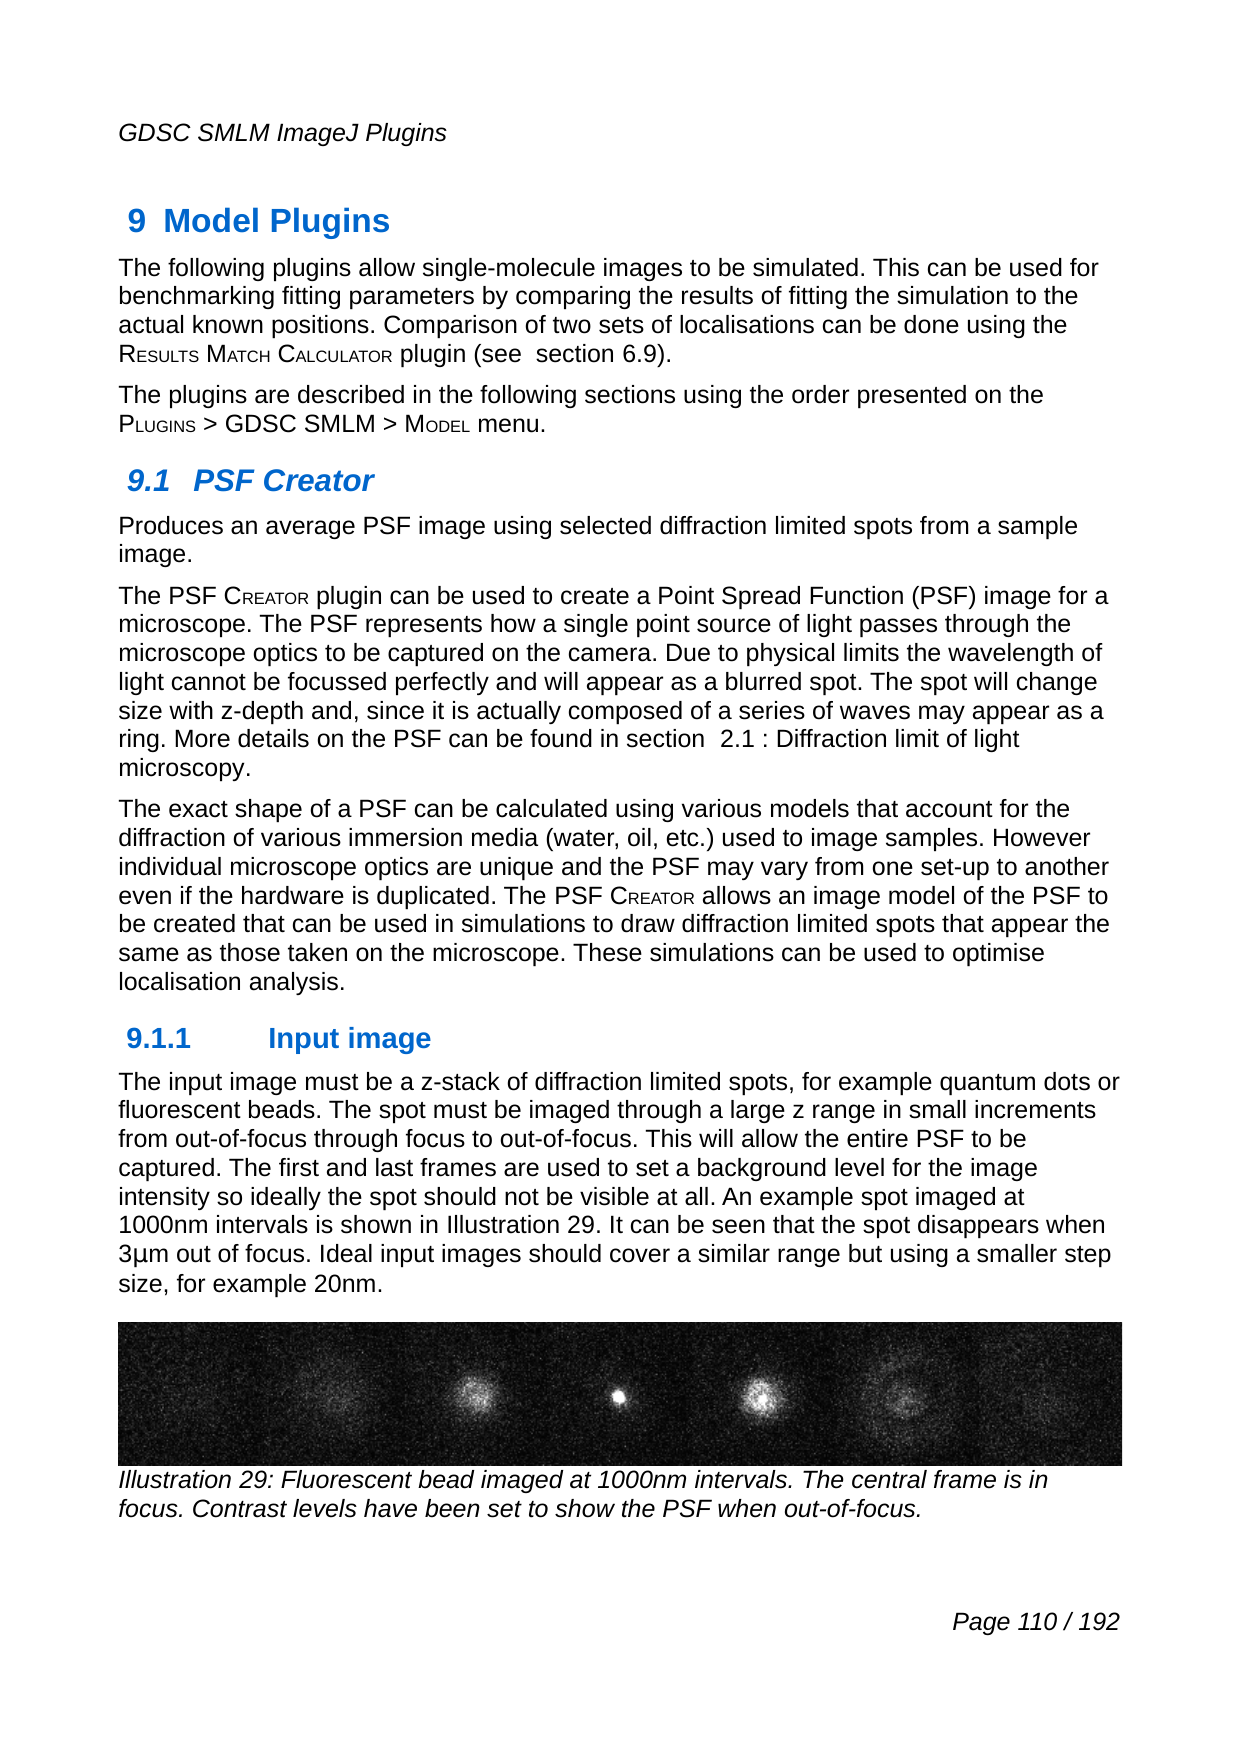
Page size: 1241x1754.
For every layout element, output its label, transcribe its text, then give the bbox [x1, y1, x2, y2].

text Produces an average PSF image using selected diffraction limited spots from a sample image. [118, 511, 1122, 568]
text Illustration 29: Fluorescent bead imaged at 1000nm intervals. The central frame is in focus. Contrast levels have been set to show the PSF when out-of-focus. [118, 1466, 1122, 1523]
text The input image must be a z-stack of diffraction limited spots, for example quantum dots or fluorescent beads. The spot must be imaged through a large z range in small increments from out-of-focus through focus to out-of-focus. This will allow the entire PSF to be captured. The first and last frames are used to set a background level for the image intensity so ideally the spot should not be visible at all. An example spot imaged at 1000nm intervals is shown in Illustration 29. It can be seen that the spot disappears when 3μm out of focus. Ideal input images should cover a similar range but using a smaller step size, for example 20nm. [118, 1067, 1122, 1297]
subtitle Model Plugins [118, 201, 1122, 240]
subtitle Input image [118, 1021, 1122, 1054]
text The exact shape of a PSF can be calculated using various models that account for the diffraction of various immersion media (water, oil, etc.) used to image samples. However individual microscope optics are unique and the PSF may vary from one set-up to another even if the hardware is duplicated. The PSF Creator allows an image model of the PSF to be created that can be used in simulations to draw diffraction limited spots that appear the same as those taken on the microscope. These simulations can be used to optimise localisation analysis. [118, 794, 1122, 996]
subtitle PSF Creator [118, 462, 1122, 498]
text The PSF Creator plugin can be used to create a Point Spread Function (PSF) image for a microscope. The PSF represents how a single point source of light passes through the microscope optics to be captured on the camera. Due to physical limits the wavelength of light cannot be focussed perfectly and will appear as a blurred spot. The spot will change size with z-depth and, since it is actually composed of a series of waves may appear as a ring. More details on the PSF can be found in section 2.1: Diffraction limit of light microscopy. [118, 581, 1122, 782]
text The following plugins allow single-molecule images to be simulated. This can be used for benchmarking fitting parameters by comparing the results of fitting the simulation to the actual known positions. Comparison of two sets of localisations can be done using the Results Match Calculator plugin (see section 6.9). [118, 252, 1122, 367]
text The plugins are described in the following sections using the order presented on the Plugins > GDSC SMLM > Model menu. [118, 380, 1122, 437]
picture [118, 1322, 1123, 1466]
